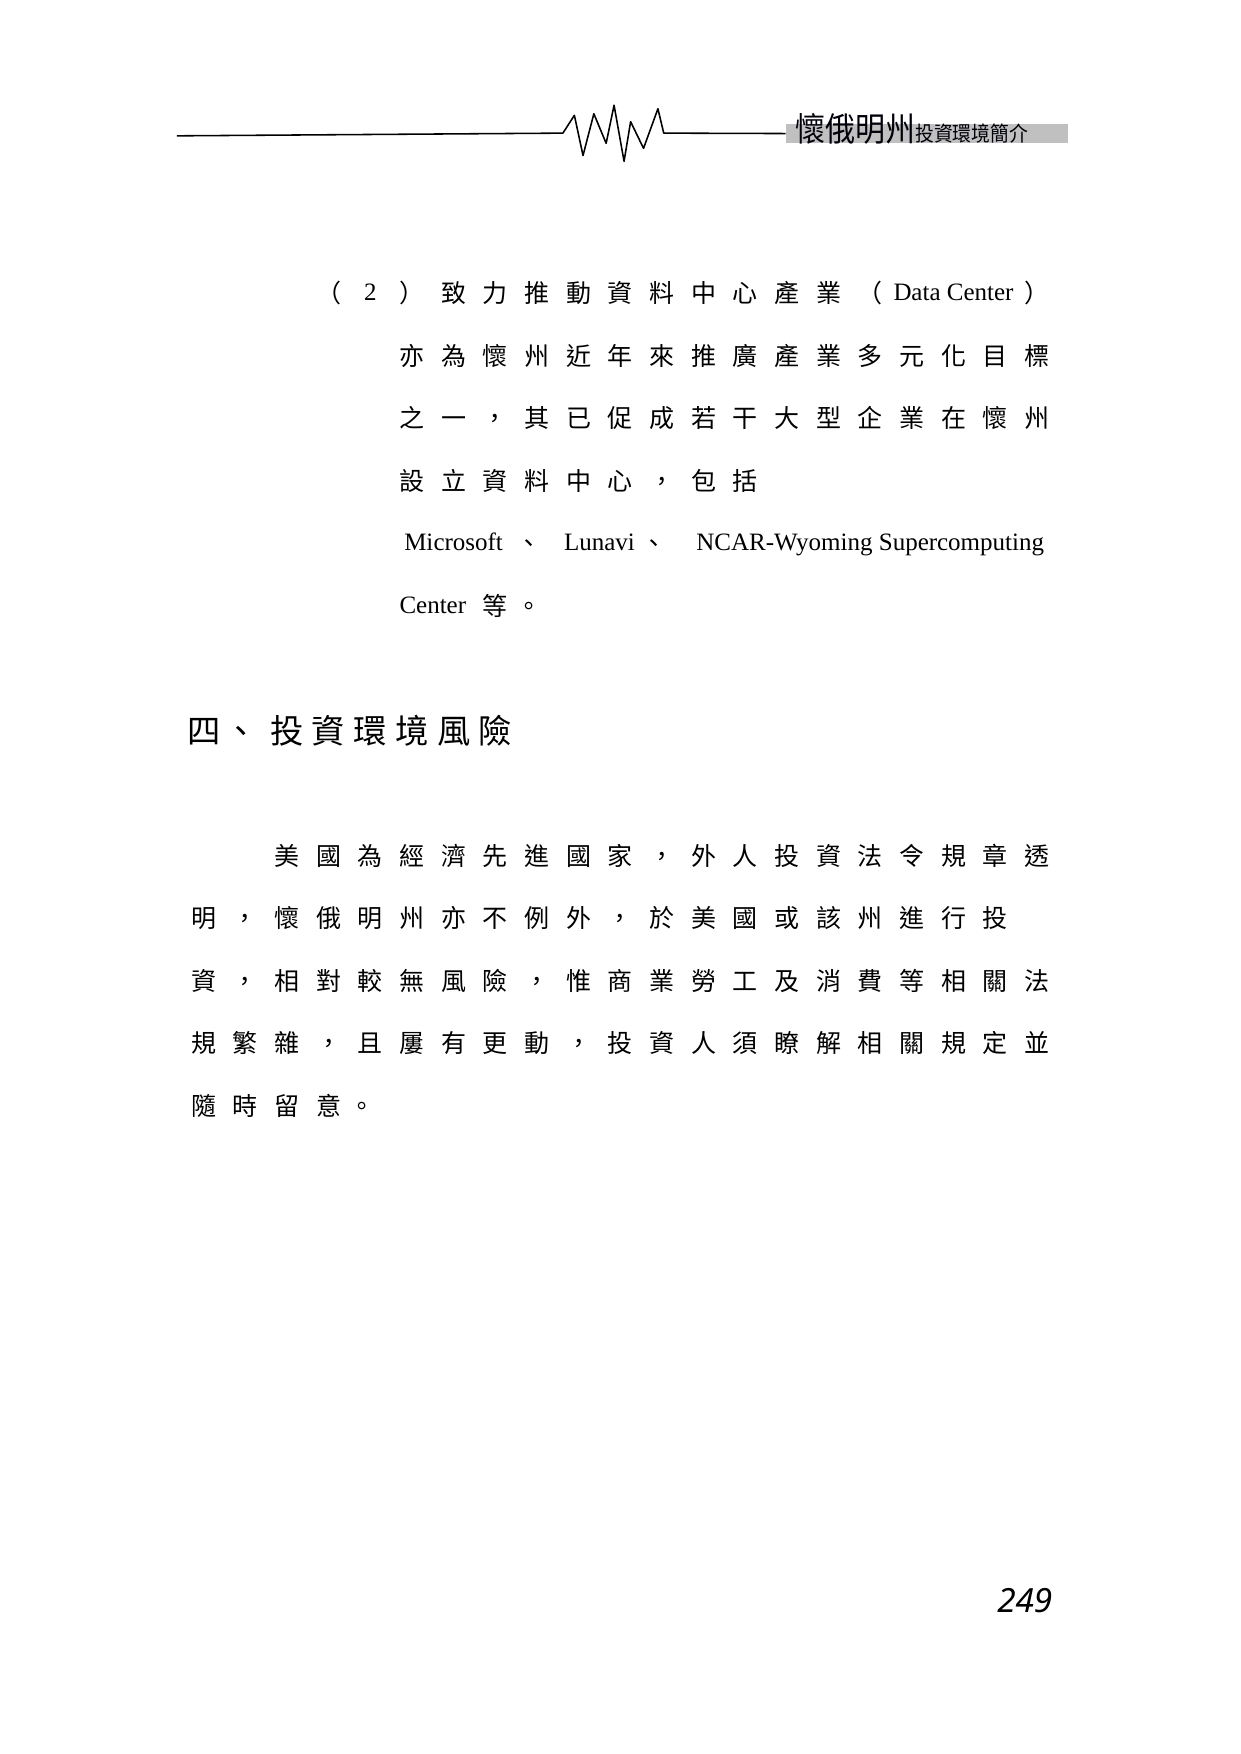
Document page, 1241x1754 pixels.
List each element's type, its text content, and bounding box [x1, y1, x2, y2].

text （2）致力推動資料中心產業（Data Center）亦為懷州近年來推廣產業多元化目標之一，其已促成若干大型企業在懷州設立資料中心，包括Microsoft、Lunavi、NCAR-Wyoming Supercomputing Center等。 [306, 250, 1058, 625]
text 四、投資環境風險 [183, 688, 1058, 750]
text 美國為經濟先進國家，外人投資法令規章透明，懷俄明州亦不例外，於美國或該州進行投資，相對較無風險，惟商業勞工及消費等相關法規繁雜，且屢有更動，投資人須瞭解相關規定並隨時留意。 [183, 813, 1058, 1125]
